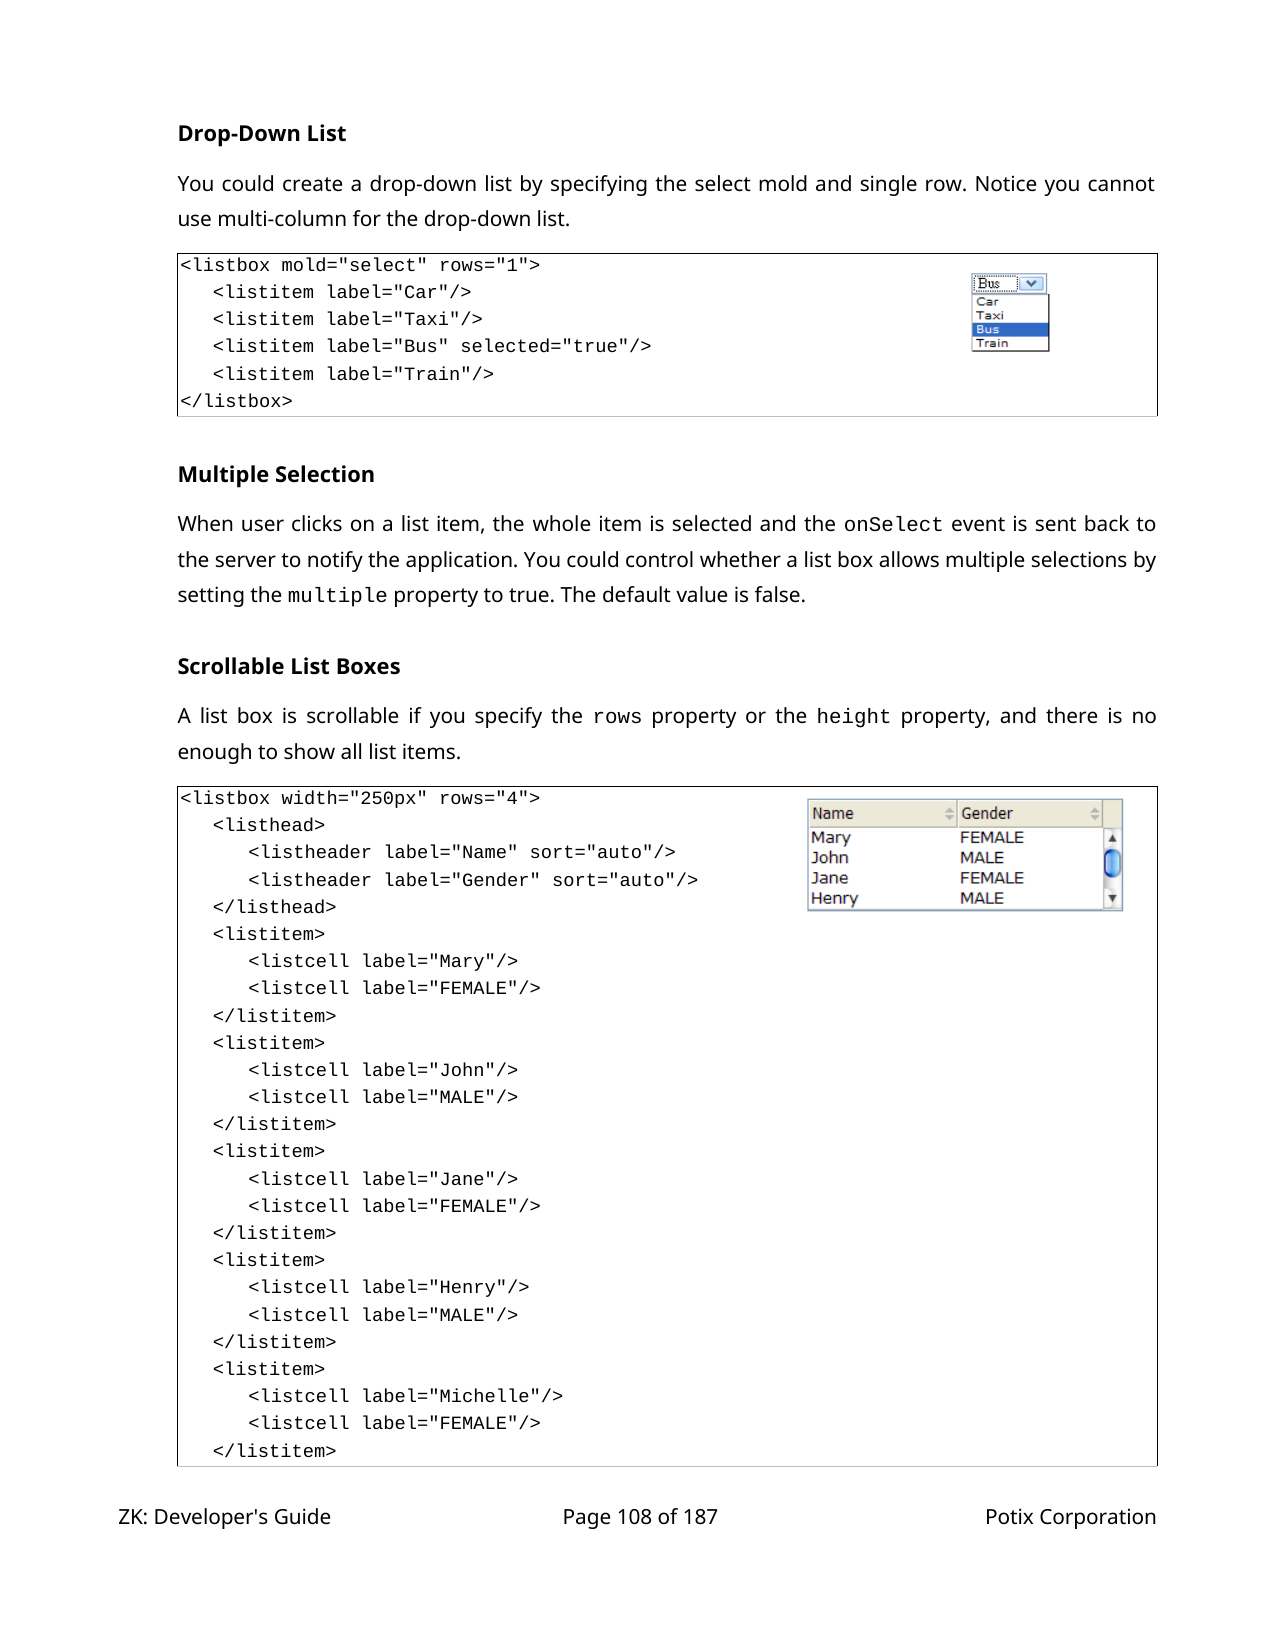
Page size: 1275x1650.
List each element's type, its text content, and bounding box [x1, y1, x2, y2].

text </listitem> [178, 1330, 1157, 1354]
text <listheader label="Gender" sort="auto"/> [178, 867, 805, 892]
text </listbox> [178, 389, 1157, 416]
text <listcell label="Michelle"/> [178, 1384, 1157, 1408]
text </listitem> [178, 1003, 1157, 1028]
text <listbox mold="select" rows="1"> [178, 254, 1157, 277]
text </listhead> [178, 895, 1157, 919]
text <listitem> [178, 1248, 1157, 1272]
text </listitem> [178, 1438, 1157, 1466]
text </listitem> [178, 1221, 1157, 1245]
text </listitem> [178, 1112, 1157, 1136]
text <listcell label="John"/> [178, 1058, 1157, 1082]
text <listitem label="Taxi"/> [178, 307, 968, 331]
text <listcell label="FEMALE"/> [178, 1194, 1157, 1218]
text [1053, 307, 1157, 331]
text <listhead> [178, 813, 805, 837]
text <listcell label="Henry"/> [178, 1275, 1157, 1299]
text <listcell label="MALE"/> [178, 1085, 1157, 1109]
text <listheader label="Name" sort="auto"/> [178, 840, 805, 864]
text [1127, 813, 1157, 837]
text <listcell label="FEMALE"/> [178, 1411, 1157, 1436]
text [1053, 280, 1157, 304]
text <listitem> [178, 1031, 1157, 1055]
text <listcell label="Jane"/> [178, 1167, 1157, 1191]
subtitle Scrollable List Boxes [177, 651, 1157, 681]
text You could create a drop-down list by specifying the select mold and single row. Notice you cannot use multi-column for the drop-down list. [177, 169, 1157, 232]
picture [968, 271, 1053, 354]
picture [805, 796, 1127, 914]
text <listcell label="FEMALE"/> [178, 976, 1157, 1001]
text <listitem label="Car"/> [178, 280, 968, 304]
text <listitem> [178, 1139, 1157, 1164]
text <listbox width="250px" rows="4"> [178, 787, 1157, 810]
text <listitem> [178, 922, 1157, 946]
text <listitem label="Train"/> [178, 362, 1157, 386]
text When user clicks on a list item, the whole item is selected and the onSelect event is sent back to the server to notify the application. You could control whether a list box allows multiple selections by setting the multiple property to true. The default value is false. [177, 509, 1157, 608]
text <listitem label="Bus" selected="true"/> [178, 334, 1157, 359]
subtitle Drop-Down List [177, 118, 1157, 148]
subtitle Multiple Selection [177, 458, 1157, 488]
text <listitem> [178, 1357, 1157, 1381]
text <listcell label="MALE"/> [178, 1302, 1157, 1327]
text A list box is scrollable if you specify the rows property or the height property, and there is no enough to show all list items. [177, 702, 1157, 765]
text <listcell label="Mary"/> [178, 949, 1157, 973]
